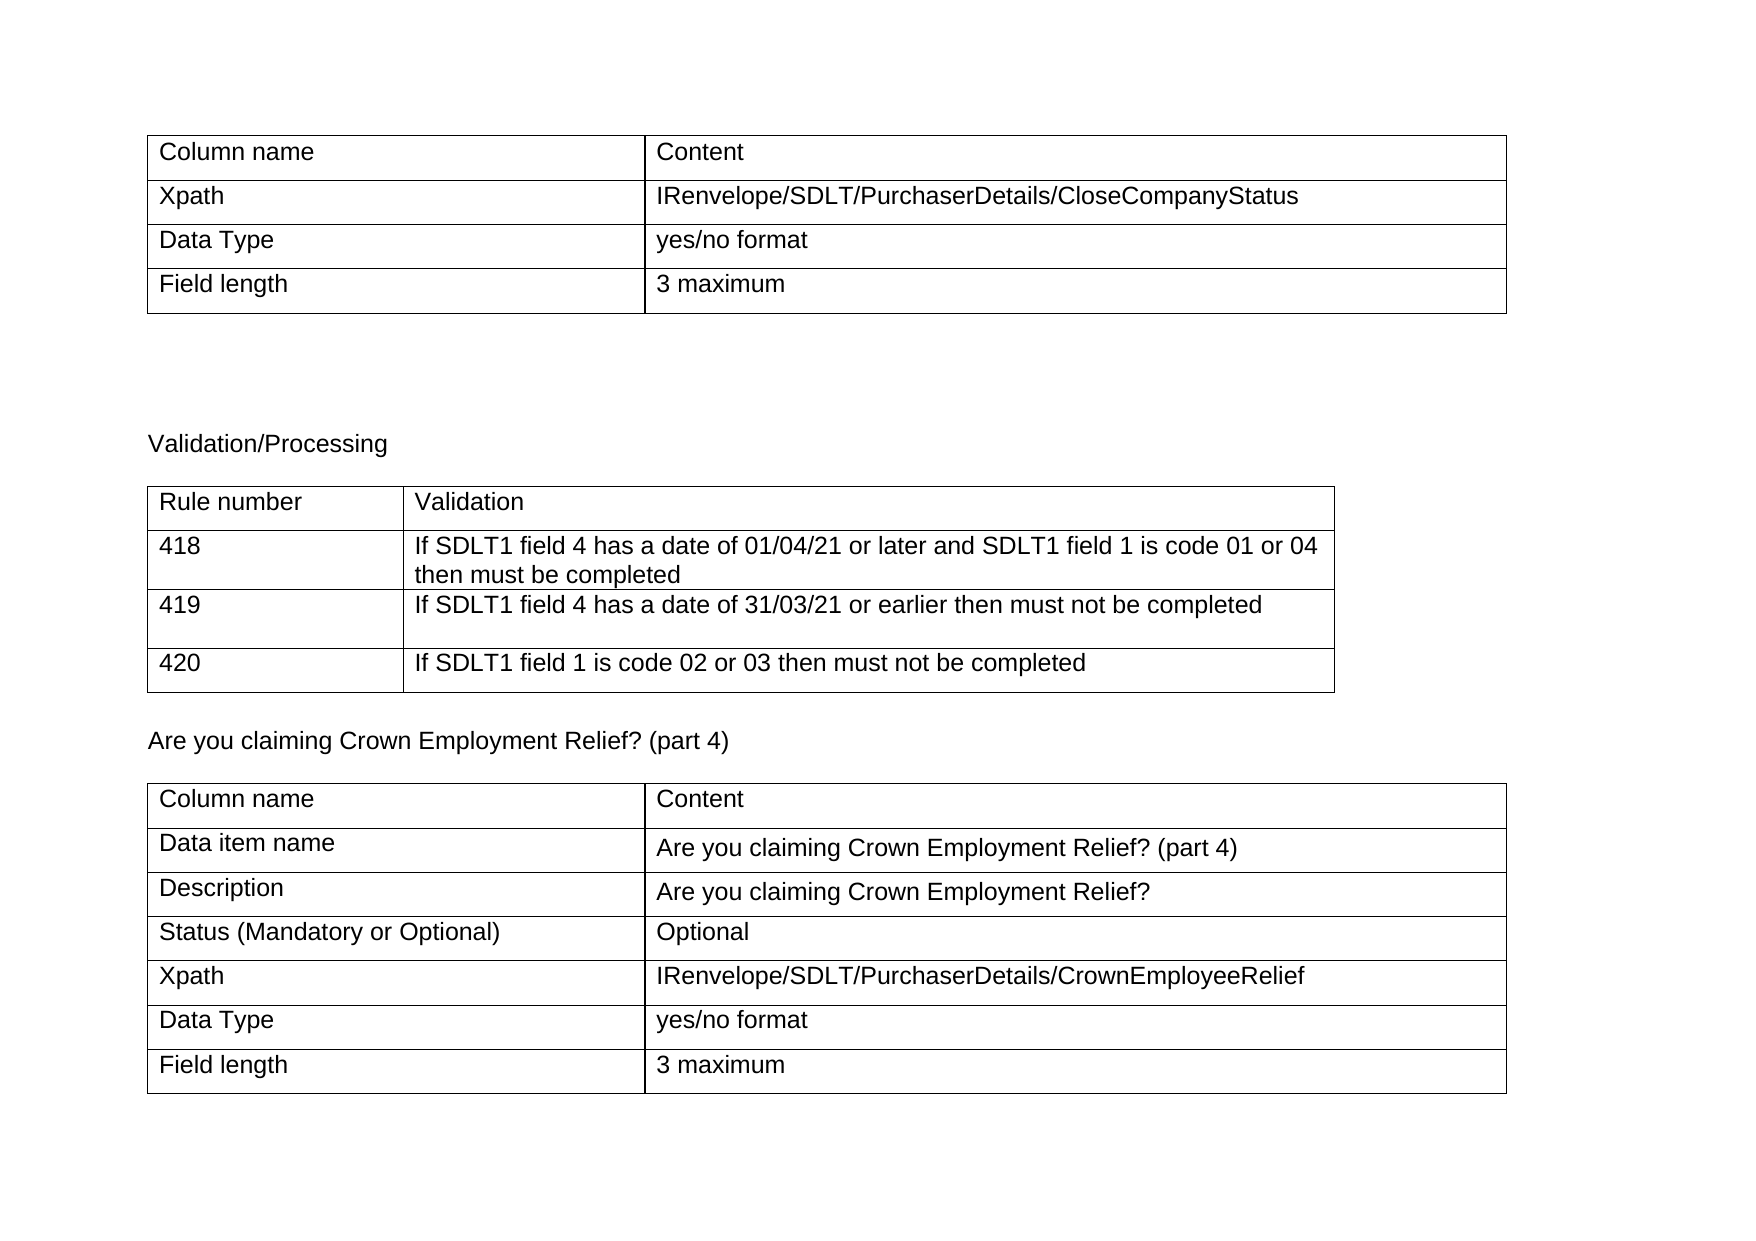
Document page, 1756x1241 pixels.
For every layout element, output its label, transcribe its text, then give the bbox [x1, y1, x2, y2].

text Validation/Processing [148, 428, 1515, 457]
table_cell Data Type [148, 225, 644, 268]
table_cell Description [148, 873, 644, 916]
table_cell If SDLT1 field 1 is code 02 or 03 then must not be completed [404, 649, 1334, 692]
table_cell IRenvelope/SDLT/PurchaserDetails/CloseCompanyStatus [646, 181, 1506, 224]
table_header Rule number [148, 487, 403, 530]
table_cell Optional [646, 917, 1506, 960]
subtitle Are you claiming Crown Employment Relief? (part 4) [148, 726, 1515, 754]
table_cell Are you claiming Crown Employment Relief? (part 4) [646, 829, 1506, 872]
table_header Column name [148, 136, 644, 180]
table_header Validation [404, 487, 1334, 530]
table_cell Xpath [148, 961, 644, 1004]
table_cell Status (Mandatory or Optional) [148, 917, 644, 960]
table_header Content [646, 136, 1506, 180]
table_cell yes/no format [646, 225, 1506, 268]
table_cell yes/no format [646, 1006, 1506, 1049]
table_header Column name [148, 784, 644, 827]
table_cell 420 [148, 649, 403, 692]
table_cell Are you claiming Crown Employment Relief? [646, 873, 1506, 916]
table_cell 418 [148, 531, 403, 589]
table_cell 3 maximum [646, 269, 1506, 312]
table_cell IRenvelope/SDLT/PurchaserDetails/CrownEmployeeRelief [646, 961, 1506, 1004]
table_cell 419 [148, 590, 403, 647]
table_cell Field length [148, 269, 644, 312]
table_cell Data item name [148, 829, 644, 872]
table_header Content [646, 784, 1506, 827]
table_cell If SDLT1 field 4 has a date of 31/03/21 or earlier then must not be completed [404, 590, 1334, 647]
table_cell 3 maximum [646, 1050, 1506, 1093]
table_cell If SDLT1 field 4 has a date of 01/04/21 or later and SDLT1 field 1 is code 01 or 04 then must be completed [404, 531, 1334, 589]
table_cell Xpath [148, 181, 644, 224]
table_cell Data Type [148, 1006, 644, 1049]
table_cell Field length [148, 1050, 644, 1093]
